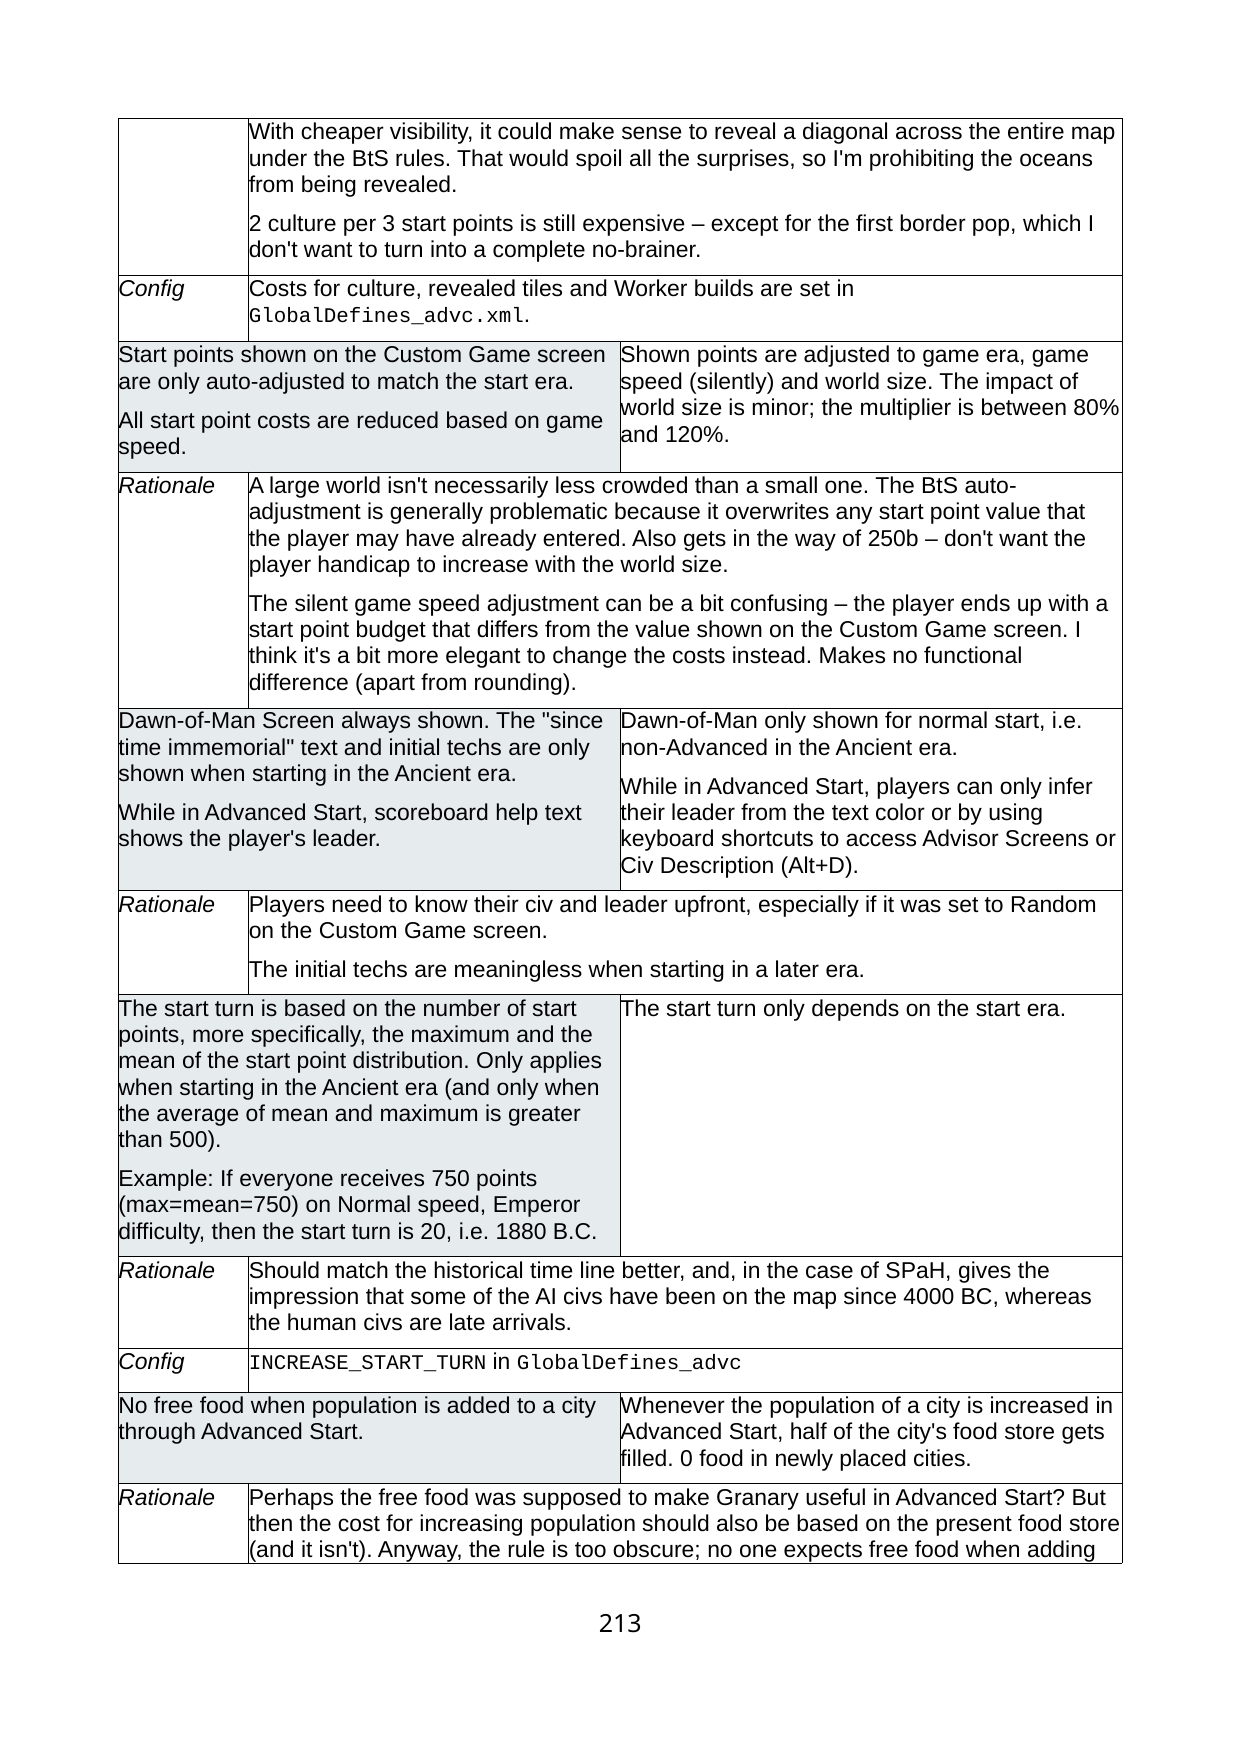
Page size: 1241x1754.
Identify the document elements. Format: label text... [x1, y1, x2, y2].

table_cell Costs for culture, revealed tiles and Worker builds are set in GlobalDefines_advc.xml. [249, 276, 1122, 341]
table_cell With cheaper visibility, it could make sense to reveal a diagonal across the entire map under the BtS rules. That would spoil all the surprises, so I'm prohibiting the oceans from being revealed. 2 culture per 3 start points is still expensive – except for the first border pop, which I don't want to turn into a complete no-brainer. [249, 119, 1122, 275]
table_cell The start turn only depends on the start era. [621, 995, 1122, 1256]
table_cell Whenever the population of a city is increased in Advanced Start, half of the city's food store gets filled. 0 food in newly placed cities. [621, 1393, 1122, 1483]
table_cell Rationale [119, 891, 248, 994]
table_cell A large world isn't necessarily less crowded than a small one. The BtS auto-adjustment is generally problematic because it overwrites any start point value that the player may have already entered. Also gets in the way of 250b – don't want the player handicap to increase with the world size. The silent game speed adjustment can be a bit confusing – the player ends up with a start point budget that differs from the value shown on the Custom Game screen. I think it's a bit more elegant to change the costs instead. Makes no functional difference (apart from rounding). [249, 473, 1122, 707]
table_cell Rationale [119, 473, 248, 707]
table_cell Dawn-of-Man only shown for normal start, i.e. non-Advanced in the Ancient era. While in Advanced Start, players can only infer their leader from the text color or by using keyboard shortcuts to access Advisor Screens or Civ Description (Alt+D). [621, 709, 1122, 890]
table_cell The start turn is based on the number of start points, more specifically, the maximum and the mean of the start point distribution. Only applies when starting in the Ancient era (and only when the average of mean and maximum is greater than 500). Example: If everyone receives 750 points (max=mean=750) on Normal speed, Emperor difficulty, then the start turn is 20, i.e. 1880 B.C. [119, 995, 620, 1256]
table_cell Should match the historical time line better, and, in the case of SPaH, gives the impression that some of the AI civs have been on the map since 4000 BC, whereas the human civs are late arrivals. [249, 1257, 1122, 1348]
table_cell [119, 119, 248, 275]
table_cell Perhaps the free food was supposed to make Granary useful in Advanced Start? But then the cost for increasing population should also be based on the present food store (and it isn't). Anyway, the rule is too obscure; no one expects free food when adding [249, 1484, 1122, 1562]
table_cell Config [119, 276, 248, 341]
table_cell No free food when population is added to a city through Advanced Start. [119, 1393, 620, 1483]
table_cell Config [119, 1349, 248, 1392]
table_cell Start points shown on the Custom Game screen are only auto-adjusted to match the start era. All start point costs are reduced based on game speed. [119, 342, 620, 472]
table_cell Players need to know their civ and leader upfront, especially if it was set to Random on the Custom Game screen. The initial techs are meaningless when starting in a later era. [249, 891, 1122, 994]
table_cell INCREASE_START_TURN in GlobalDefines_advc [249, 1349, 1122, 1392]
table_cell Dawn-of-Man Screen always shown. The "since time immemorial" text and initial techs are only shown when starting in the Ancient era. While in Advanced Start, scoreboard help text shows the player's leader. [119, 709, 620, 890]
table_cell Shown points are adjusted to game era, game speed (silently) and world size. The impact of world size is minor; the multiplier is between 80% and 120%. [621, 342, 1122, 472]
table_cell Rationale [119, 1257, 248, 1348]
table_cell Rationale [119, 1484, 248, 1562]
